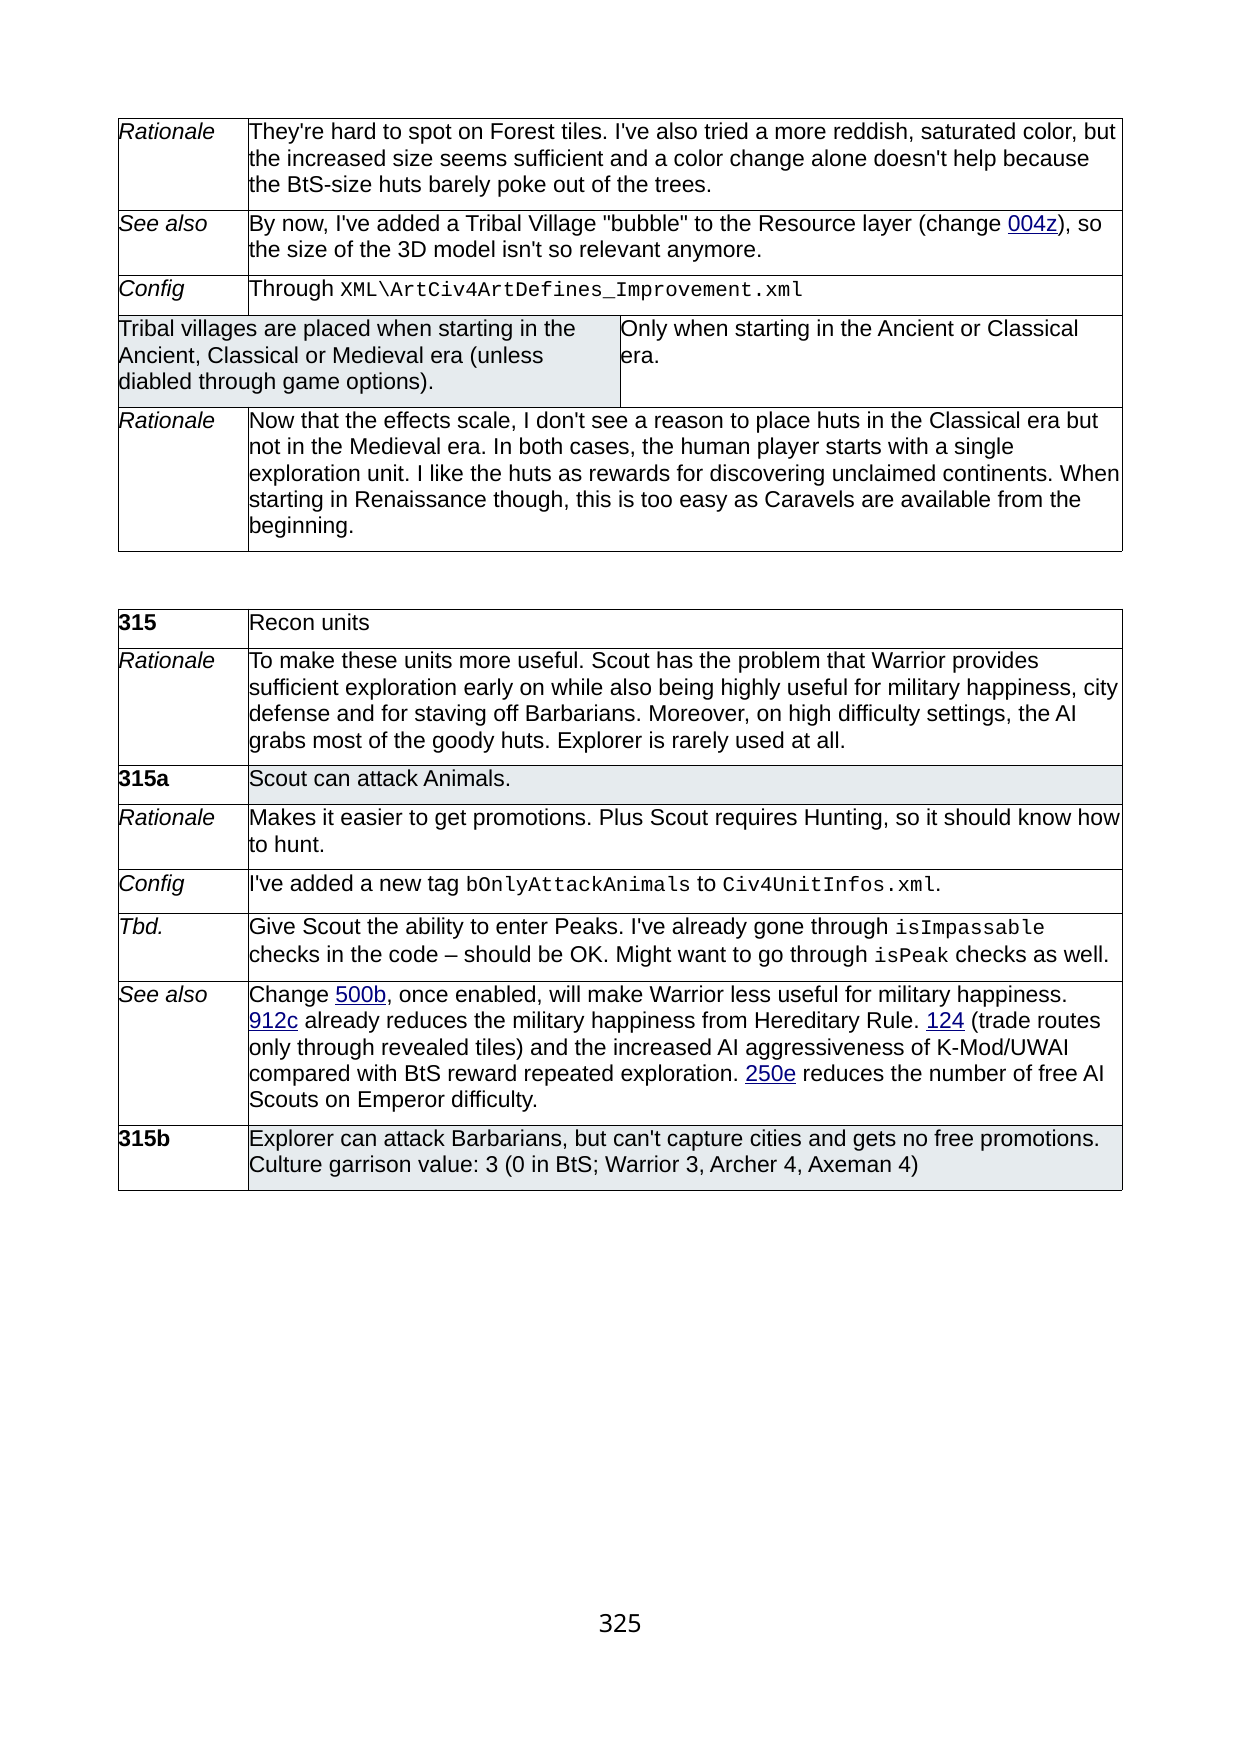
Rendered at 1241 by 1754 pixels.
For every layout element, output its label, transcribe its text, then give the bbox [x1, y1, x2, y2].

table_header 315 [119, 610, 248, 647]
table_cell Change 500b, once enabled, will make Warrior less useful for military happiness. 912c already reduces the military happiness from Hereditary Rule. 124 (trade routes only through revealed tiles) and the increased AI aggressiveness of K-Mod/UWAI compared with BtS reward repeated exploration. 250e reduces the number of free AI Scouts on Emperor difficulty. [249, 982, 1122, 1125]
table_cell To make these units more useful. Scout has the problem that Warrior provides sufficient exploration early on while also being highly useful for military happiness, city defense and for staving off Barbarians. Moreover, on high difficulty settings, the AI grabs most of the goody huts. Explorer is rarely used at all. [249, 649, 1122, 765]
table_cell Tribal villages are placed when starting in the Ancient, Classical or Medieval era (unless diabled through game options). [119, 316, 620, 407]
table_cell See also [119, 982, 248, 1125]
table_cell See also [119, 211, 248, 275]
table_cell Rationale [119, 119, 248, 210]
table_cell Config [119, 870, 248, 913]
table_cell I've added a new tag bOnlyAttackAnimals to Civ4UnitInfos.xml. [249, 870, 1122, 913]
table_cell 315b [119, 1126, 248, 1190]
table_cell Rationale [119, 408, 248, 551]
table_cell Scout can attack Animals. [249, 766, 1122, 804]
table_cell Now that the effects scale, I don't see a reason to place huts in the Classical era but not in the Medieval era. In both cases, the human player starts with a single exploration unit. I like the huts as rewards for discovering unclaimed continents. When starting in Renaissance though, this is too easy as Caravels are available from the beginning. [249, 408, 1122, 551]
table_cell Rationale [119, 805, 248, 869]
table_cell Makes it easier to get promotions. Plus Scout requires Hunting, so it should know how to hunt. [249, 805, 1122, 869]
table_header Recon units [249, 610, 1122, 647]
table_cell Rationale [119, 649, 248, 765]
table_cell 315a [119, 766, 248, 804]
table_cell They're hard to spot on Forest tiles. I've also tried a more reddish, saturated color, but the increased size seems sufficient and a color change alone doesn't help because the BtS-size huts barely poke out of the trees. [249, 119, 1122, 210]
table_cell Through XML\ArtCiv4ArtDefines_Improvement.xml [249, 276, 1122, 315]
table_cell Explorer can attack Barbarians, but can't capture cities and gets no free promotions. Culture garrison value: 3 (0 in BtS; Warrior 3, Archer 4, Axeman 4) [249, 1126, 1122, 1190]
table_cell Only when starting in the Ancient or Classical era. [621, 316, 1122, 407]
table_cell Tbd. [119, 914, 248, 981]
table_cell By now, I've added a Tribal Village "bubble" to the Resource layer (change 004z), so the size of the 3D model isn't so relevant anymore. [249, 211, 1122, 275]
table_cell Give Scout the ability to enter Peaks. I've already gone through isImpassable checks in the code – should be OK. Might want to go through isPeak checks as well. [249, 914, 1122, 981]
table_cell Config [119, 276, 248, 315]
